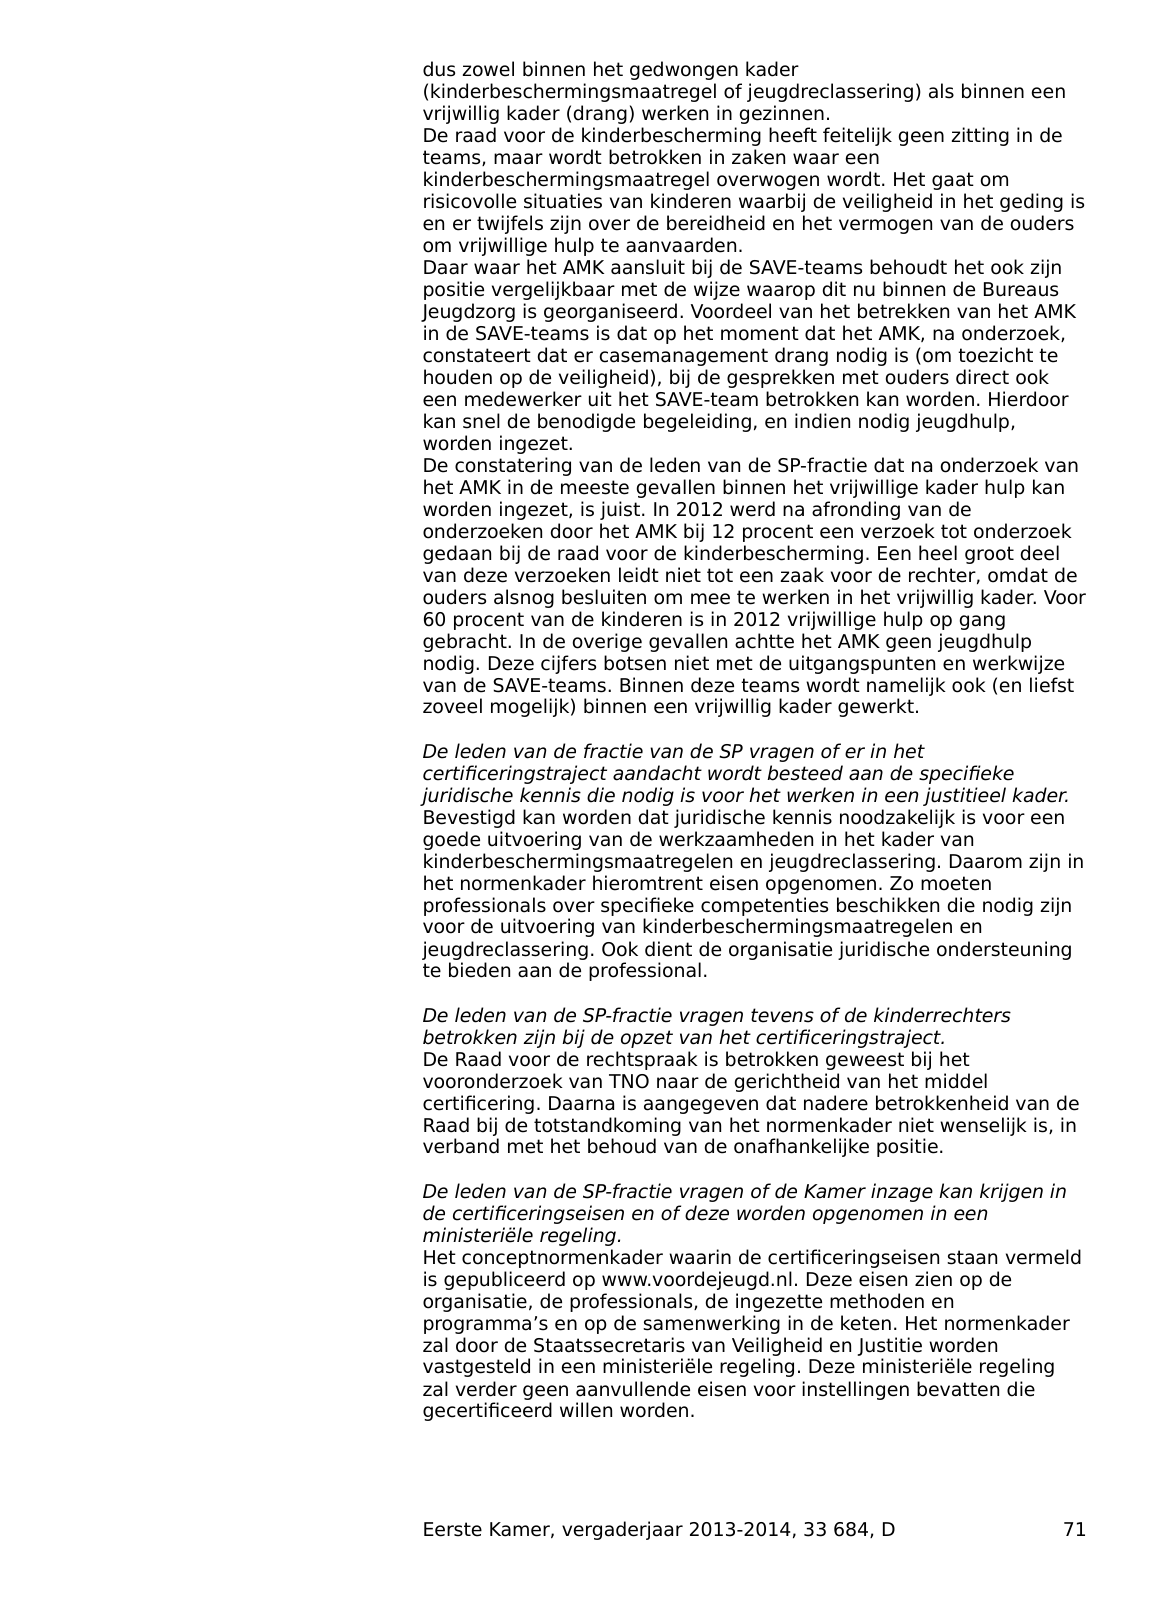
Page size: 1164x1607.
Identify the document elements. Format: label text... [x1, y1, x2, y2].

text dus zowel binnen het gedwongen kader (kinderbeschermingsmaatregel of jeugdreclassering) als binnen een vrijwillig kader (drang) werken in gezinnen. [422, 59, 1087, 125]
text De leden van de fractie van de SP vragen of er in het certificeringstraject aandacht wordt besteed aan de specifieke juridische kennis die nodig is voor het werken in een justitieel kader. [422, 741, 1087, 807]
text Daar waar het AMK aansluit bij de SAVE-teams behoudt het ook zijn positie vergelijkbaar met de wijze waarop dit nu binnen de Bureaus Jeugdzorg is georganiseerd. Voordeel van het betrekken van het AMK in de SAVE-teams is dat op het moment dat het AMK, na onderzoek, constateert dat er casemanagement drang nodig is (om toezicht te houden op de veiligheid), bij de gesprekken met ouders direct ook een medewerker uit het SAVE-team betrokken kan worden. Hierdoor kan snel de benodigde begeleiding, en indien nodig jeugdhulp, worden ingezet. [422, 257, 1087, 455]
text De leden van de SP-fractie vragen of de Kamer inzage kan krijgen in de certificeringseisen en of deze worden opgenomen in een ministeriële regeling. [422, 1181, 1087, 1247]
text Het conceptnormenkader waarin de certificeringseisen staan vermeld is gepubliceerd op www.voordejeugd.nl. Deze eisen zien op de organisatie, de professionals, de ingezette methoden en programma’s en op de samenwerking in de keten. Het normenkader zal door de Staatssecretaris van Veiligheid en Justitie worden vastgesteld in een ministeriële regeling. Deze ministeriële regeling zal verder geen aanvullende eisen voor instellingen bevatten die gecertificeerd willen worden. [422, 1247, 1087, 1422]
text Bevestigd kan worden dat juridische kennis noodzakelijk is voor een goede uitvoering van de werkzaamheden in het kader van kinderbeschermingsmaatregelen en jeugdreclassering. Daarom zijn in het normenkader hieromtrent eisen opgenomen. Zo moeten professionals over specifieke competenties beschikken die nodig zijn voor de uitvoering van kinderbeschermingsmaatregelen en jeugdreclassering. Ook dient de organisatie juridische ondersteuning te bieden aan de professional. [422, 807, 1087, 982]
text De leden van de SP-fractie vragen tevens of de kinderrechters betrokken zijn bij de opzet van het certificeringstraject. [422, 1004, 1087, 1048]
text De raad voor de kinderbescherming heeft feitelijk geen zitting in de teams, maar wordt betrokken in zaken waar een kinderbeschermingsmaatregel overwogen wordt. Het gaat om risicovolle situaties van kinderen waarbij de veiligheid in het geding is en er twijfels zijn over de bereidheid en het vermogen van de ouders om vrijwillige hulp te aanvaarden. [422, 125, 1087, 257]
text De Raad voor de rechtspraak is betrokken geweest bij het vooronderzoek van TNO naar de gerichtheid van het middel certificering. Daarna is aangegeven dat nadere betrokkenheid van de Raad bij de totstandkoming van het normenkader niet wenselijk is, in verband met het behoud van de onafhankelijke positie. [422, 1048, 1087, 1158]
text De constatering van de leden van de SP-fractie dat na onderzoek van het AMK in de meeste gevallen binnen het vrijwillige kader hulp kan worden ingezet, is juist. In 2012 werd na afronding van de onderzoeken door het AMK bij 12 procent een verzoek tot onderzoek gedaan bij de raad voor de kinderbescherming. Een heel groot deel van deze verzoeken leidt niet tot een zaak voor de rechter, omdat de ouders alsnog besluiten om mee te werken in het vrijwillig kader. Voor 60 procent van de kinderen is in 2012 vrijwillige hulp op gang gebracht. In de overige gevallen achtte het AMK geen jeugdhulp nodig. Deze cijfers botsen niet met de uitgangspunten en werkwijze van de SAVE-teams. Binnen deze teams wordt namelijk ook (en liefst zoveel mogelijk) binnen een vrijwillig kader gewerkt. [422, 455, 1087, 718]
